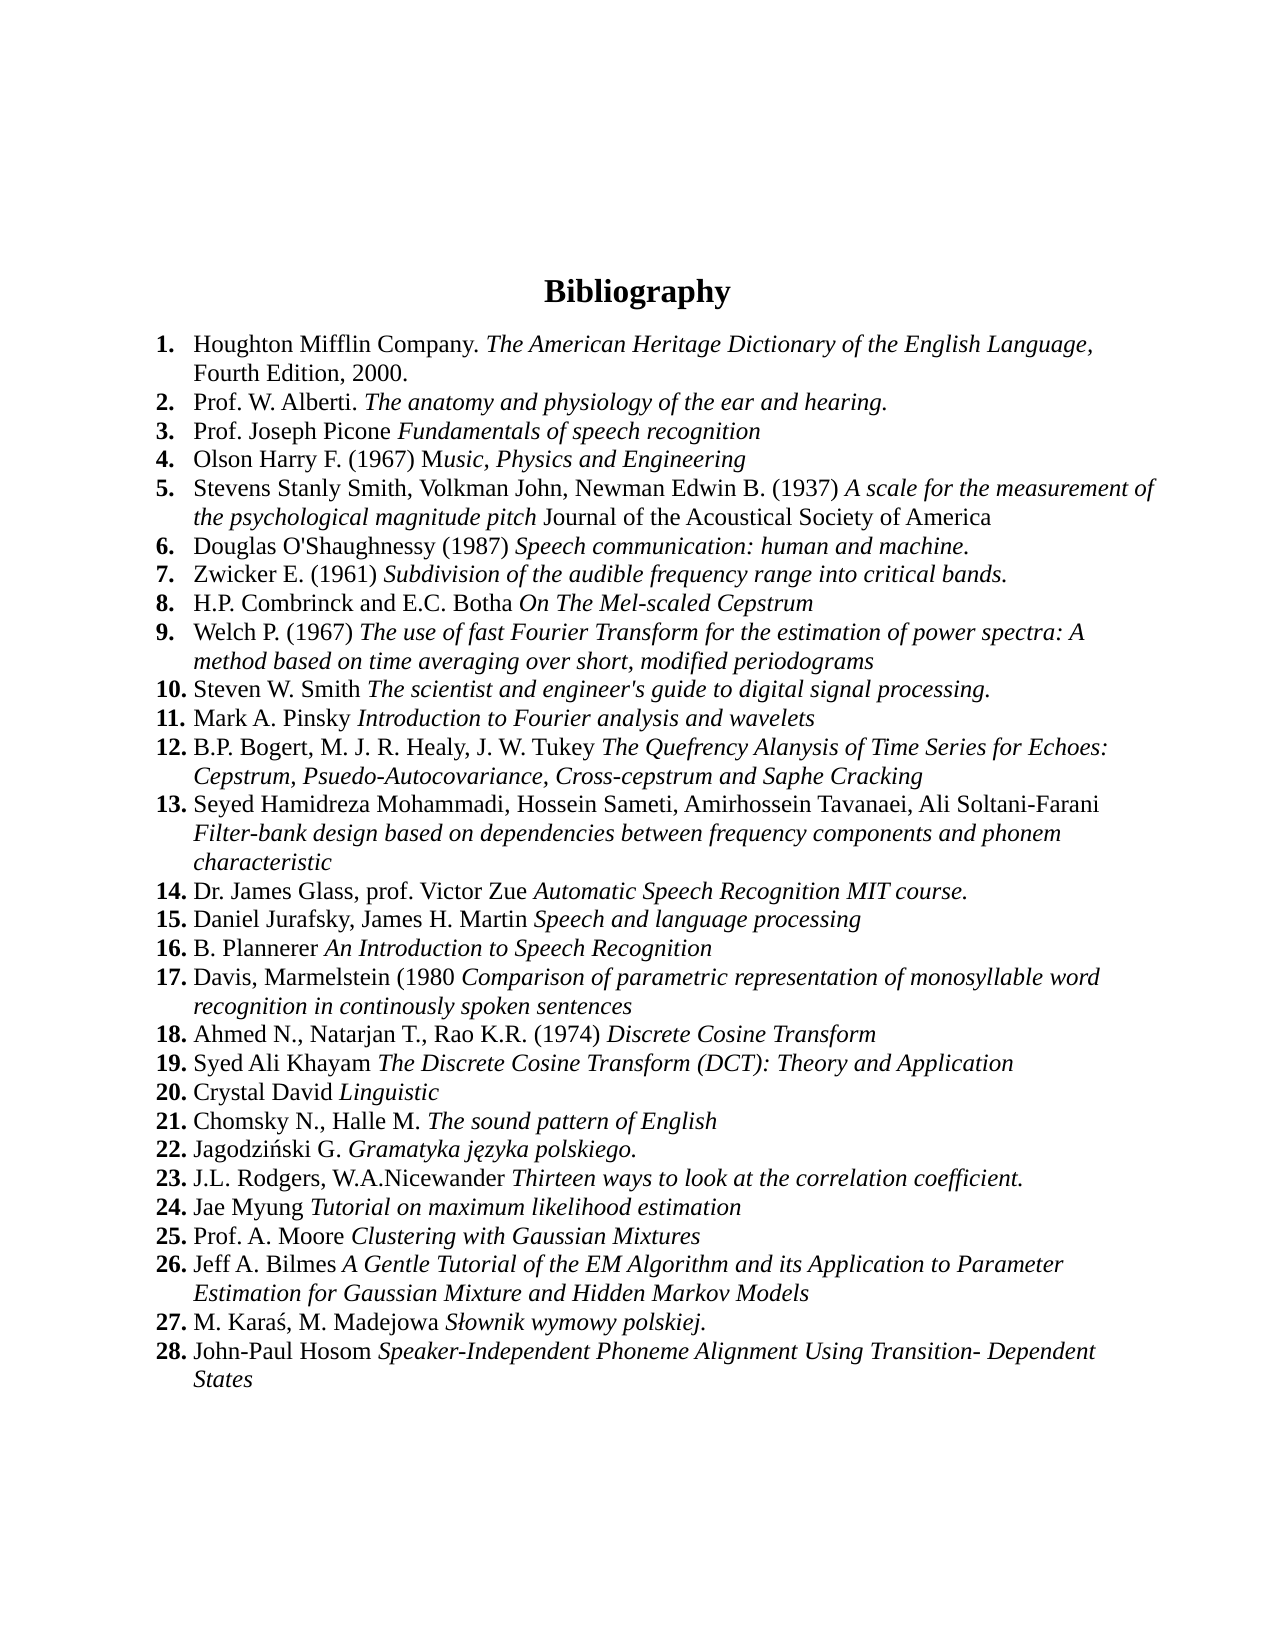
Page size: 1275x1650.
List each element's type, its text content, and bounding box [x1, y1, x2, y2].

list Douglas O'Shaughnessy (1987) Speech communication: human and machine. [156, 531, 1157, 559]
list Prof. W. Alberti. The anatomy and physiology of the ear and hearing. [156, 387, 1157, 416]
list Davis, Marmelstein (1980 Comparison of parametric representation of monosyllable word recognition in continously spoken sentences [156, 962, 1157, 1019]
list Seyed Hamidreza Mohammadi, Hossein Sameti, Amirhossein Tavanaei, Ali Soltani-Farani [156, 789, 1157, 818]
list Houghton Mifflin Company. The American Heritage Dictionary of the English Language, Fourth Edition, 2000. [156, 329, 1157, 387]
list Filter-bank design based on dependencies between frequency components and phonem characteristic [156, 818, 1157, 876]
list Prof. Joseph Picone Fundamentals of speech recognition [156, 416, 1157, 444]
list John-Paul Hosom Speaker-Independent Phoneme Alignment Using Transition- Dependent States [156, 1336, 1157, 1393]
list Prof. A. Moore Clustering with Gaussian Mixtures [156, 1221, 1157, 1249]
list J.L. Rodgers, W.A.Nicewander Thirteen ways to look at the correlation coefficient. [156, 1163, 1157, 1192]
list Chomsky N., Halle M. The sound pattern of English [156, 1106, 1157, 1134]
list Daniel Jurafsky, James H. Martin Speech and language processing [156, 904, 1157, 933]
list Mark A. Pinsky Introduction to Fourier analysis and wavelets [156, 703, 1157, 732]
list B. Plannerer An Introduction to Speech Recognition [156, 933, 1157, 962]
list M. Karaś, M. Madejowa Słownik wymowy polskiej. [156, 1307, 1157, 1336]
list B.P. Bogert, M. J. R. Healy, J. W. Tukey The Quefrency Alanysis of Time Series for Echoes: Cepstrum, Psuedo-Autocovariance, Cross-cepstrum and Saphe Cracking [156, 732, 1157, 789]
list Stevens Stanly Smith, Volkman John, Newman Edwin B. (1937) A scale for the measurement of the psychological magnitude pitch Journal of the Acoustical Society of America [156, 473, 1157, 531]
list Crystal David Linguistic [156, 1077, 1157, 1106]
list Olson Harry F. (1967) Music, Physics and Engineering [156, 444, 1157, 473]
list Jae Myung Tutorial on maximum likelihood estimation [156, 1192, 1157, 1221]
list Jagodziński G. Gramatyka języka polskiego. [156, 1134, 1157, 1163]
list Dr. James Glass, prof. Victor Zue Automatic Speech Recognition MIT course. [156, 876, 1157, 904]
list Ahmed N., Natarjan T., Rao K.R. (1974) Discrete Cosine Transform [156, 1019, 1157, 1048]
text Bibliography [118, 271, 1157, 310]
list H.P. Combrinck and E.C. Botha On The Mel-scaled Cepstrum [156, 588, 1157, 617]
list Jeff A. Bilmes A Gentle Tutorial of the EM Algorithm and its Application to Parameter Estimation for Gaussian Mixture and Hidden Markov Models [156, 1249, 1157, 1307]
list Steven W. Smith The scientist and engineer's guide to digital signal processing. [156, 674, 1157, 703]
list Zwicker E. (1961) Subdivision of the audible frequency range into critical bands. [156, 559, 1157, 588]
list Welch P. (1967) The use of fast Fourier Transform for the estimation of power spectra: A method based on time averaging over short, modified periodograms [156, 617, 1157, 674]
list Syed Ali Khayam The Discrete Cosine Transform (DCT): Theory and Application [156, 1048, 1157, 1077]
